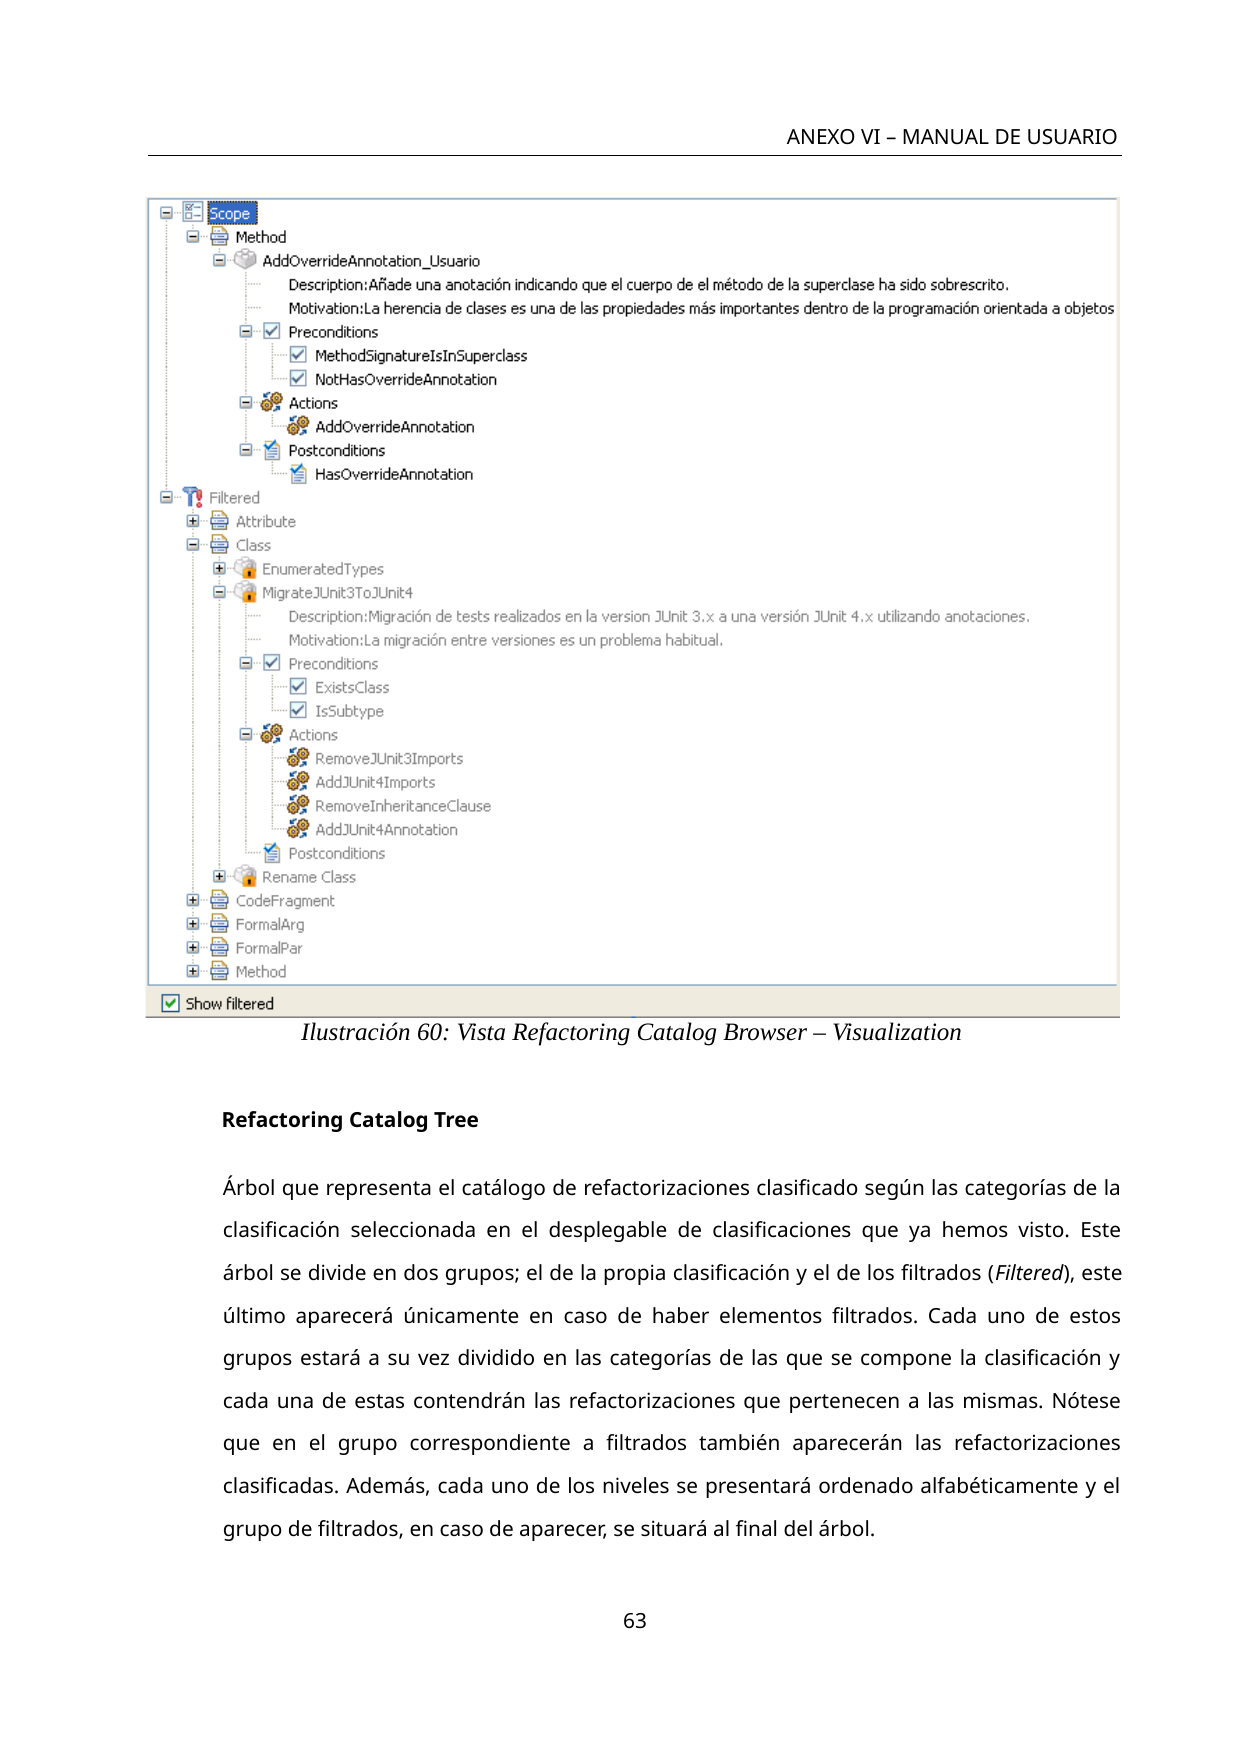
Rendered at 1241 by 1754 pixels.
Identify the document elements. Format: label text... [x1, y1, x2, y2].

text Árbol que representa el catálogo de refactorizaciones clasificado según las categorías de la clasificación seleccionada en el desplegable de clasificaciones que ya hemos visto. Este árbol se divide en dos grupos; el de la propia clasificación y el de los filtrados (Filtered), este último aparecerá únicamente en caso de haber elementos filtrados. Cada uno de estos grupos estará a su vez dividido en las categorías de las que se compone la clasificación y cada una de estas contendrán las refactorizaciones que pertenecen a las mismas. Nótese que en el grupo correspondiente a filtrados también aparecerán las refactorizaciones clasificadas. Además, cada uno de los niveles se presentará ordenado alfabéticamente y el grupo de filtrados, en caso de aparecer, se situará al final del árbol. [223, 1173, 1122, 1542]
picture [145, 197, 1120, 1018]
text Refactoring Catalog Tree [148, 1105, 1122, 1134]
text Ilustración 60: Vista Refactoring Catalog Browser – Visualization [145, 1018, 1120, 1046]
